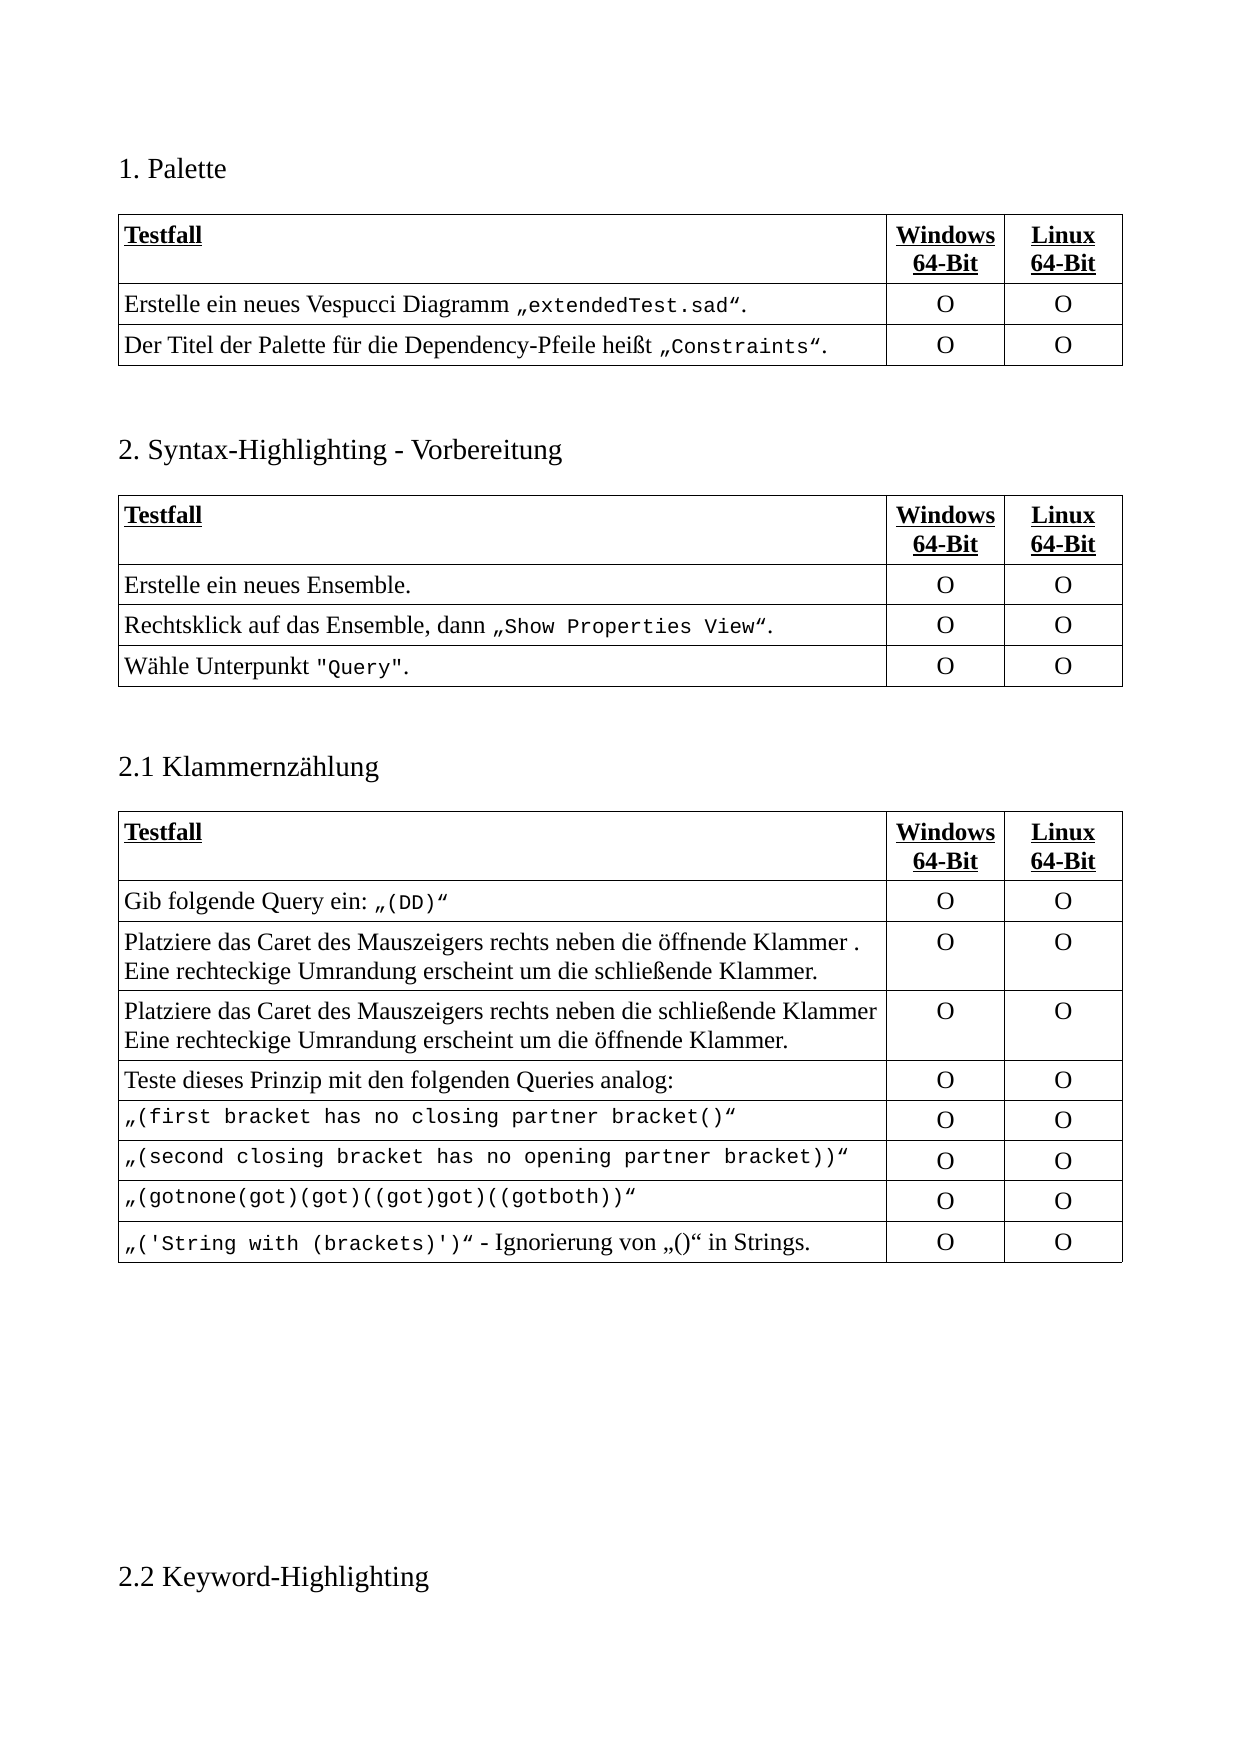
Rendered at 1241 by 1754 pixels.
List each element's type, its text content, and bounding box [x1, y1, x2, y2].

table_cell O [1005, 881, 1122, 921]
table_cell O [887, 1222, 1004, 1262]
table_cell O [1005, 284, 1122, 324]
table_cell Erstelle ein neues Ensemble. [119, 565, 886, 604]
table_cell O [887, 1141, 1004, 1180]
table_cell „(gotnone(got)(got)((got)got)((gotboth))“ [119, 1181, 886, 1221]
table_cell O [887, 565, 1004, 604]
table_cell Platziere das Caret des Mauszeigers rechts neben die öffnende Klammer . Eine rechteckige Umrandung erscheint um die schließende Klammer. [119, 922, 886, 990]
table_cell O [887, 1101, 1004, 1140]
table_header Windows 64-Bit [887, 215, 1004, 283]
table_cell O [1005, 922, 1122, 990]
table_cell Erstelle ein neues Vespucci Diagramm „extendedTest.sad“. [119, 284, 886, 324]
table_header Linux 64-Bit [1005, 496, 1122, 564]
table_cell O [887, 284, 1004, 324]
table_cell Gib folgende Query ein: „(DD)“ [119, 881, 886, 921]
table_cell O [1005, 1222, 1122, 1262]
table_cell Der Titel der Palette für die Dependency-Pfeile heißt „Constraints“. [119, 325, 886, 365]
table_cell O [1005, 646, 1122, 686]
table_cell O [1005, 565, 1122, 604]
table_cell Rechtsklick auf das Ensemble, dann „Show Properties View“. [119, 605, 886, 645]
table_cell Wähle Unterpunkt "Query". [119, 646, 886, 686]
table_header Linux 64-Bit [1005, 812, 1122, 880]
table_header Linux 64-Bit [1005, 215, 1122, 283]
text 1. Palette [118, 152, 1122, 185]
table_cell „(second closing bracket has no opening partner bracket))“ [119, 1141, 886, 1180]
table_cell O [887, 646, 1004, 686]
table_header Testfall [119, 496, 886, 564]
table_cell O [1005, 1101, 1122, 1140]
table_cell O [887, 881, 1004, 921]
text 2.2 Keyword-Highlighting [118, 1559, 1122, 1593]
table_cell O [1005, 1141, 1122, 1180]
table_cell Platziere das Caret des Mauszeigers rechts neben die schließende Klammer Eine rechteckige Umrandung erscheint um die öffnende Klammer. [119, 991, 886, 1059]
table_cell O [1005, 605, 1122, 645]
table_header Testfall [119, 215, 886, 283]
table_cell O [1005, 1061, 1122, 1100]
table_cell O [1005, 325, 1122, 365]
table_cell O [887, 991, 1004, 1059]
text 2. Syntax-Highlighting - Vorbereitung [118, 432, 1122, 466]
text 2.1 Klammernzählung [118, 749, 1122, 782]
table_cell O [887, 1061, 1004, 1100]
table_cell O [887, 1181, 1004, 1221]
table_cell O [887, 605, 1004, 645]
table_header Windows 64-Bit [887, 496, 1004, 564]
table_cell „(first bracket has no closing partner bracket()“ [119, 1101, 886, 1140]
table_cell Teste dieses Prinzip mit den folgenden Queries analog: [119, 1061, 886, 1100]
table_cell „('String with (brackets)')“ - Ignorierung von „()“ in Strings. [119, 1222, 886, 1262]
table_cell O [887, 325, 1004, 365]
table_cell O [887, 922, 1004, 990]
table_cell O [1005, 1181, 1122, 1221]
table_header Windows 64-Bit [887, 812, 1004, 880]
table_cell O [1005, 991, 1122, 1059]
table_header Testfall [119, 812, 886, 880]
